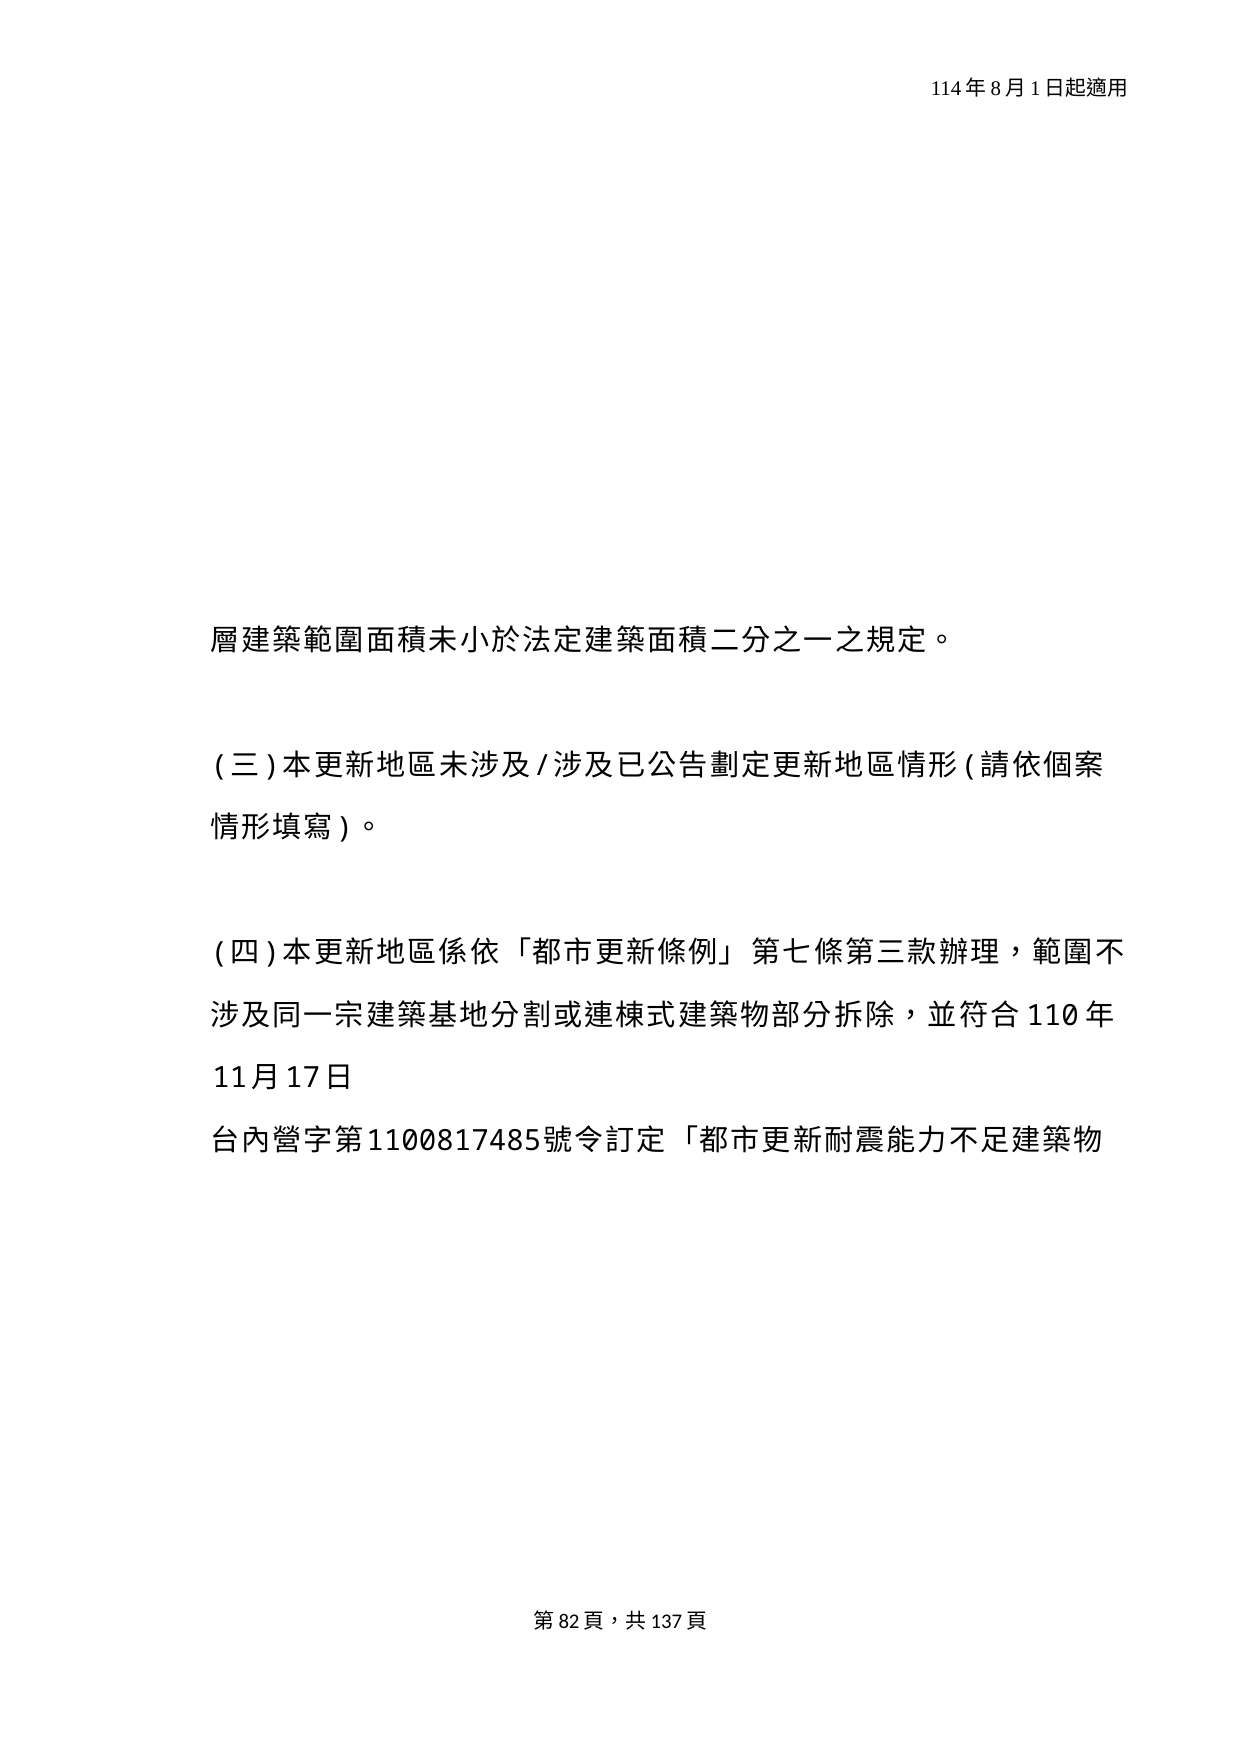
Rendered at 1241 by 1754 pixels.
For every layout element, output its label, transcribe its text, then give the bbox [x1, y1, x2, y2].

text 層建築範圍面積未小於法定建築面積二分之一之規定。 [203, 596, 1125, 658]
text (四)本更新地區係依「都市更新條例」第七條第三款辦理，範圍不涉及同一宗建築基地分割或連棟式建築物部分拆除，並符合110年11月17日 [203, 908, 1125, 1096]
text 台內營字第1100817485號令訂定「都市更新耐震能力不足建築物 [203, 1096, 1125, 1158]
text (三)本更新地區未涉及/涉及已公告劃定更新地區情形(請依個案情形填寫)。 [203, 721, 1125, 846]
